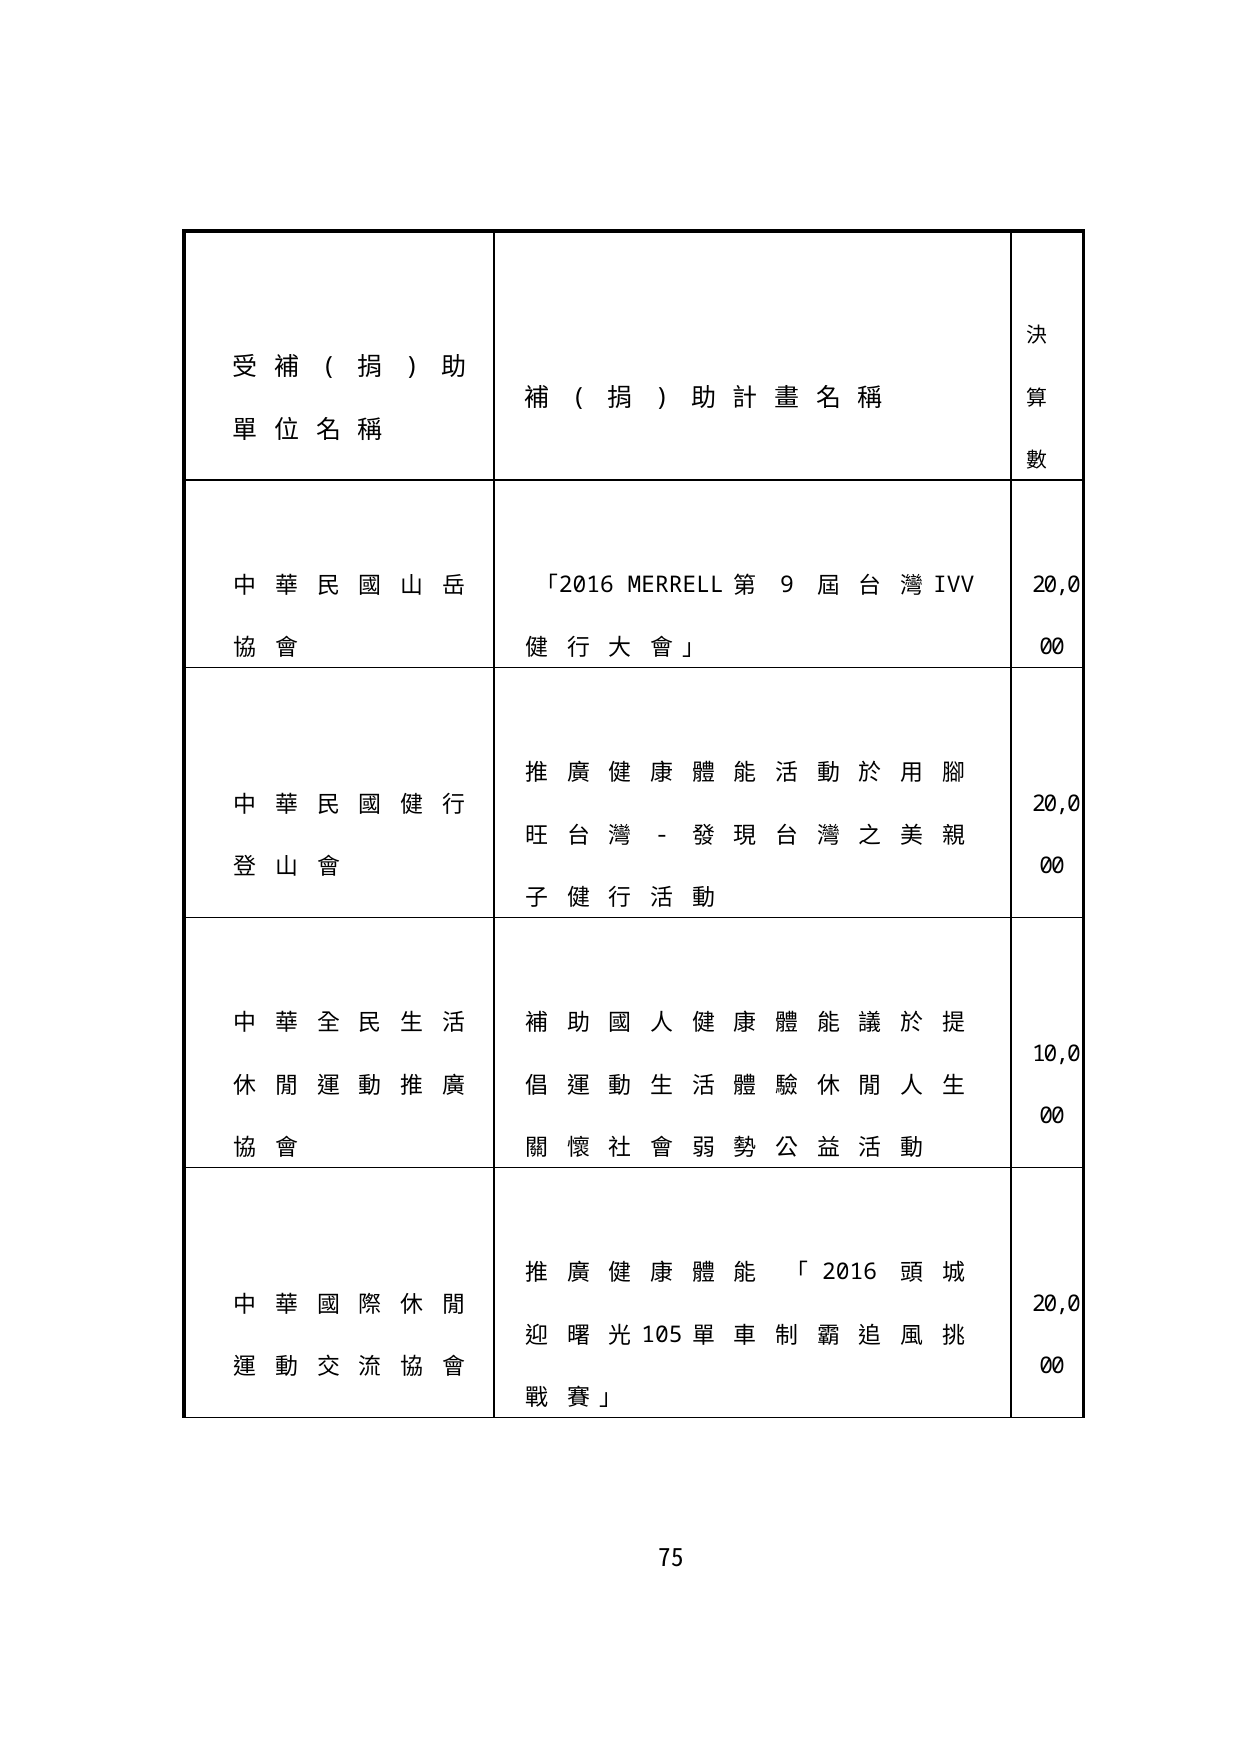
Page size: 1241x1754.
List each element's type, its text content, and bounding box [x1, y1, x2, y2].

table_cell 中華國際休閒運動交流協會 [186, 1168, 493, 1417]
table_cell 中華民國山岳協會 [186, 481, 493, 667]
table_cell 中華全民生活休閒運動推廣協會 [186, 918, 493, 1167]
table_header 補(捐)助計畫名稱 [495, 233, 1010, 479]
table_cell 20,000 [1012, 481, 1082, 667]
table_cell 10,000 [1012, 918, 1082, 1167]
table_cell 20,000 [1012, 668, 1082, 917]
table_cell 推廣健康體能活動於用腳旺台灣-發現台灣之美親子健行活動 [495, 668, 1010, 917]
table_header 決算數 [1012, 233, 1082, 479]
table_cell 中華民國健行登山會 [186, 668, 493, 917]
table_header 受補(捐)助單位名稱 [186, 233, 493, 479]
table_cell 補助國人健康體能議於提倡運動生活體驗休閒人生關懷社會弱勢公益活動 [495, 918, 1010, 1167]
table_cell 20,000 [1012, 1168, 1082, 1417]
table_cell 「2016 MERRELL第9屆台灣IVV健行大會」 [495, 481, 1010, 667]
table_cell 推廣健康體能「2016頭城迎曙光105單車制霸追風挑戰賽」 [495, 1168, 1010, 1417]
